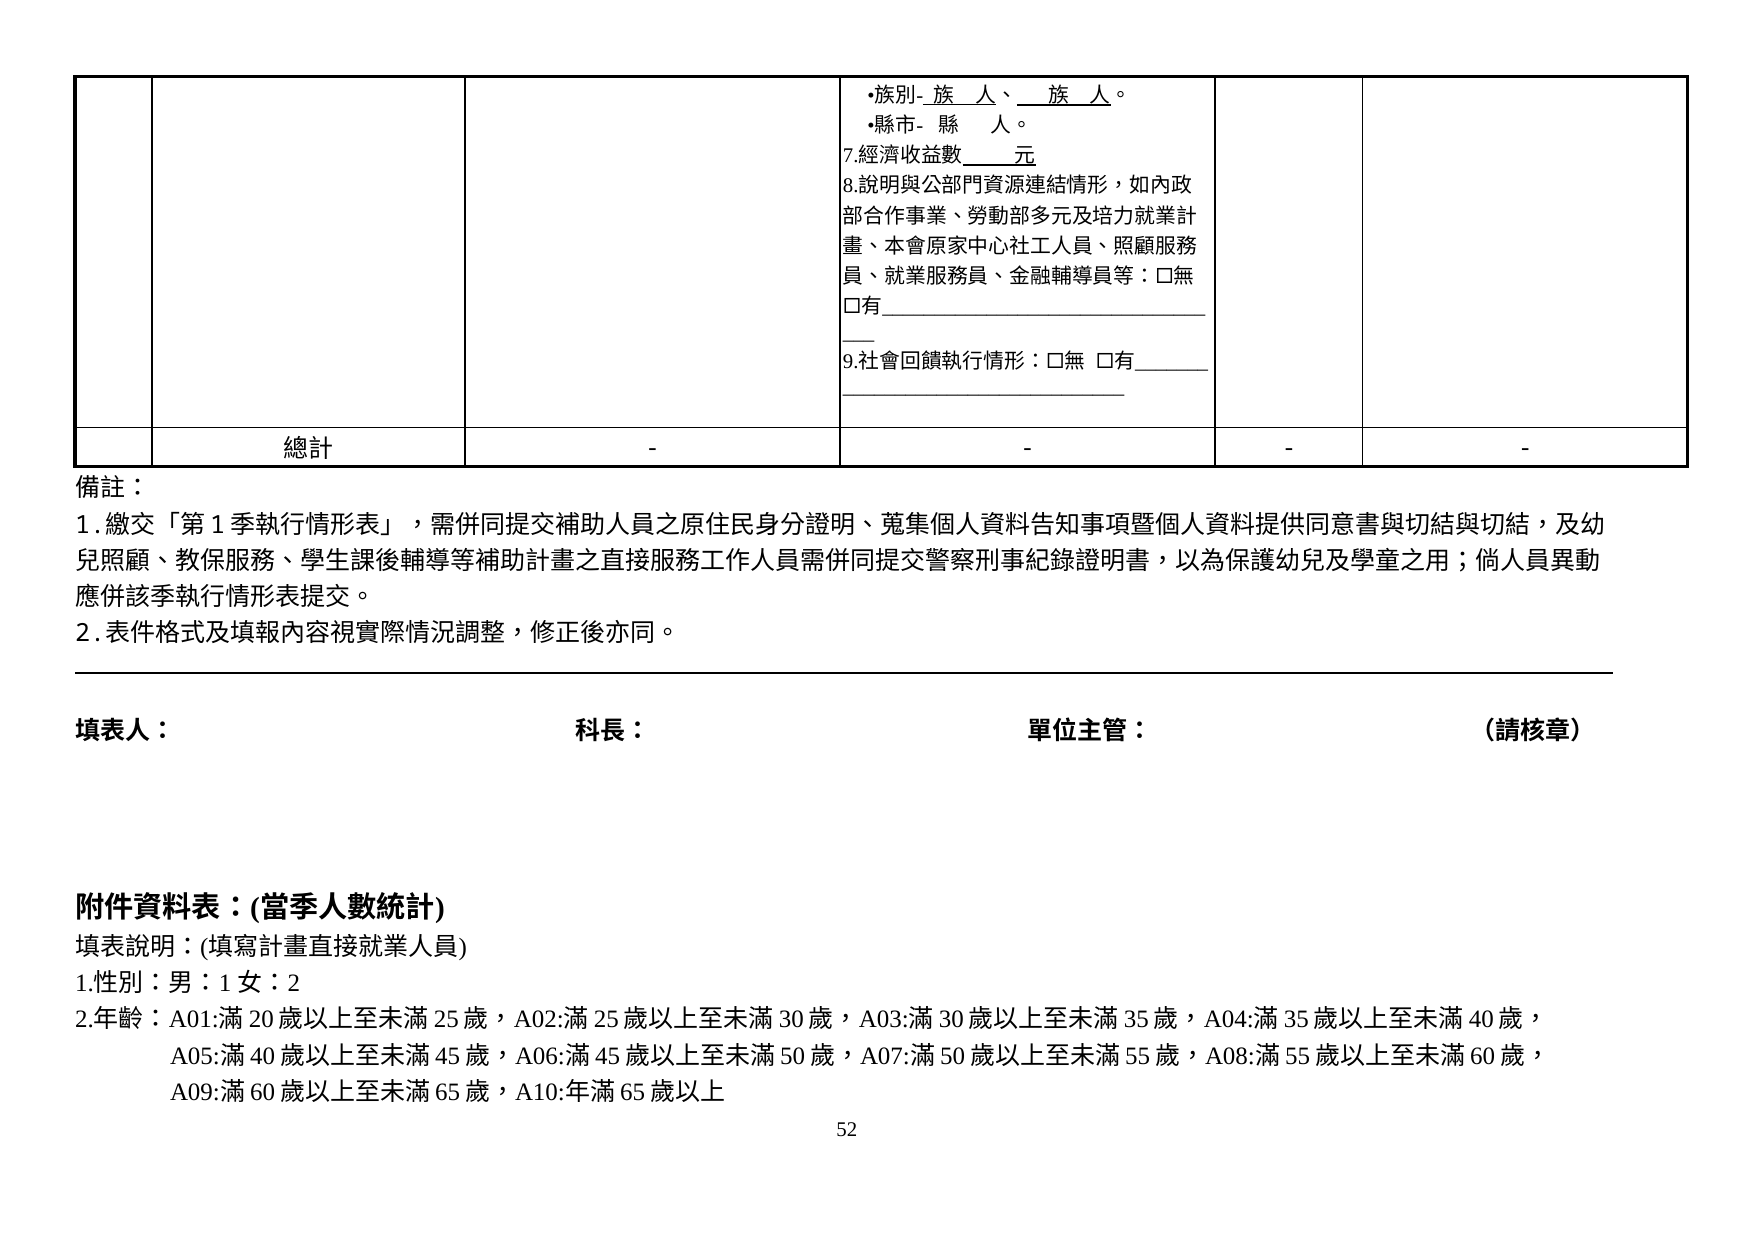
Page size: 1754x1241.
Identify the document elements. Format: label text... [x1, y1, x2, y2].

table_cell - [1363, 428, 1686, 465]
text 1.繳交「第1季執行情形表」，需併同提交補助人員之原住民身分證明、蒐集個人資料告知事項暨個人資料提供同意書與切結與切結，及幼兒照顧、教保服務、學生課後輔導等補助計畫之直接服務工作人員需併同提交警察刑事紀錄證明書，以為保護幼兒及學童之用；倘人員異動應併該季執行情形表提交。 [75, 504, 1618, 613]
table_cell [153, 78, 464, 427]
table_cell - [466, 428, 839, 465]
text 1.性別：男：1 女：2 [75, 963, 1618, 999]
table_cell [466, 78, 839, 427]
table_cell [1363, 78, 1686, 427]
text A09:滿60歲以上至未滿65歲，A10:年滿65歲以上 [163, 1071, 1618, 1108]
text 填表人： 科長： 單位主管： （請核章） [75, 710, 1618, 747]
table_cell •族別- 族 人、 族 人。 •縣市- 縣 人。 7.經濟收益數 元 8.說明與公部門資源連結情形，如內政部合作事業、勞動部多元及培力就業計畫、本會原家中心社工人員、照顧服務員、就業服務員、金融輔導員等：無 有__________________________________ 9.社會回饋執行情形：無 有__________________________________ [841, 78, 1214, 427]
table_cell - [1216, 428, 1362, 465]
table_cell - [841, 428, 1214, 465]
table_cell [1216, 78, 1362, 427]
text 2.表件格式及填報內容視實際情況調整，修正後亦同。 [75, 613, 1618, 649]
text 備註： [75, 468, 1618, 504]
table_cell [77, 428, 151, 465]
table_cell 總計 [153, 428, 464, 465]
table_cell [77, 78, 151, 427]
text 2.年齡：A01:滿20歲以上至未滿25歲，A02:滿25歲以上至未滿30歲，A03:滿30歲以上至未滿35歲，A04:滿35歲以上至未滿40歲， [75, 999, 1618, 1035]
text 附件資料表：(當季人數統計) [75, 884, 1618, 926]
text A05:滿40歲以上至未滿45歲，A06:滿45歲以上至未滿50歲，A07:滿50歲以上至未滿55歲，A08:滿55歲以上至未滿60歲， [163, 1035, 1618, 1071]
text 填表說明：(填寫計畫直接就業人員) [75, 926, 1618, 963]
